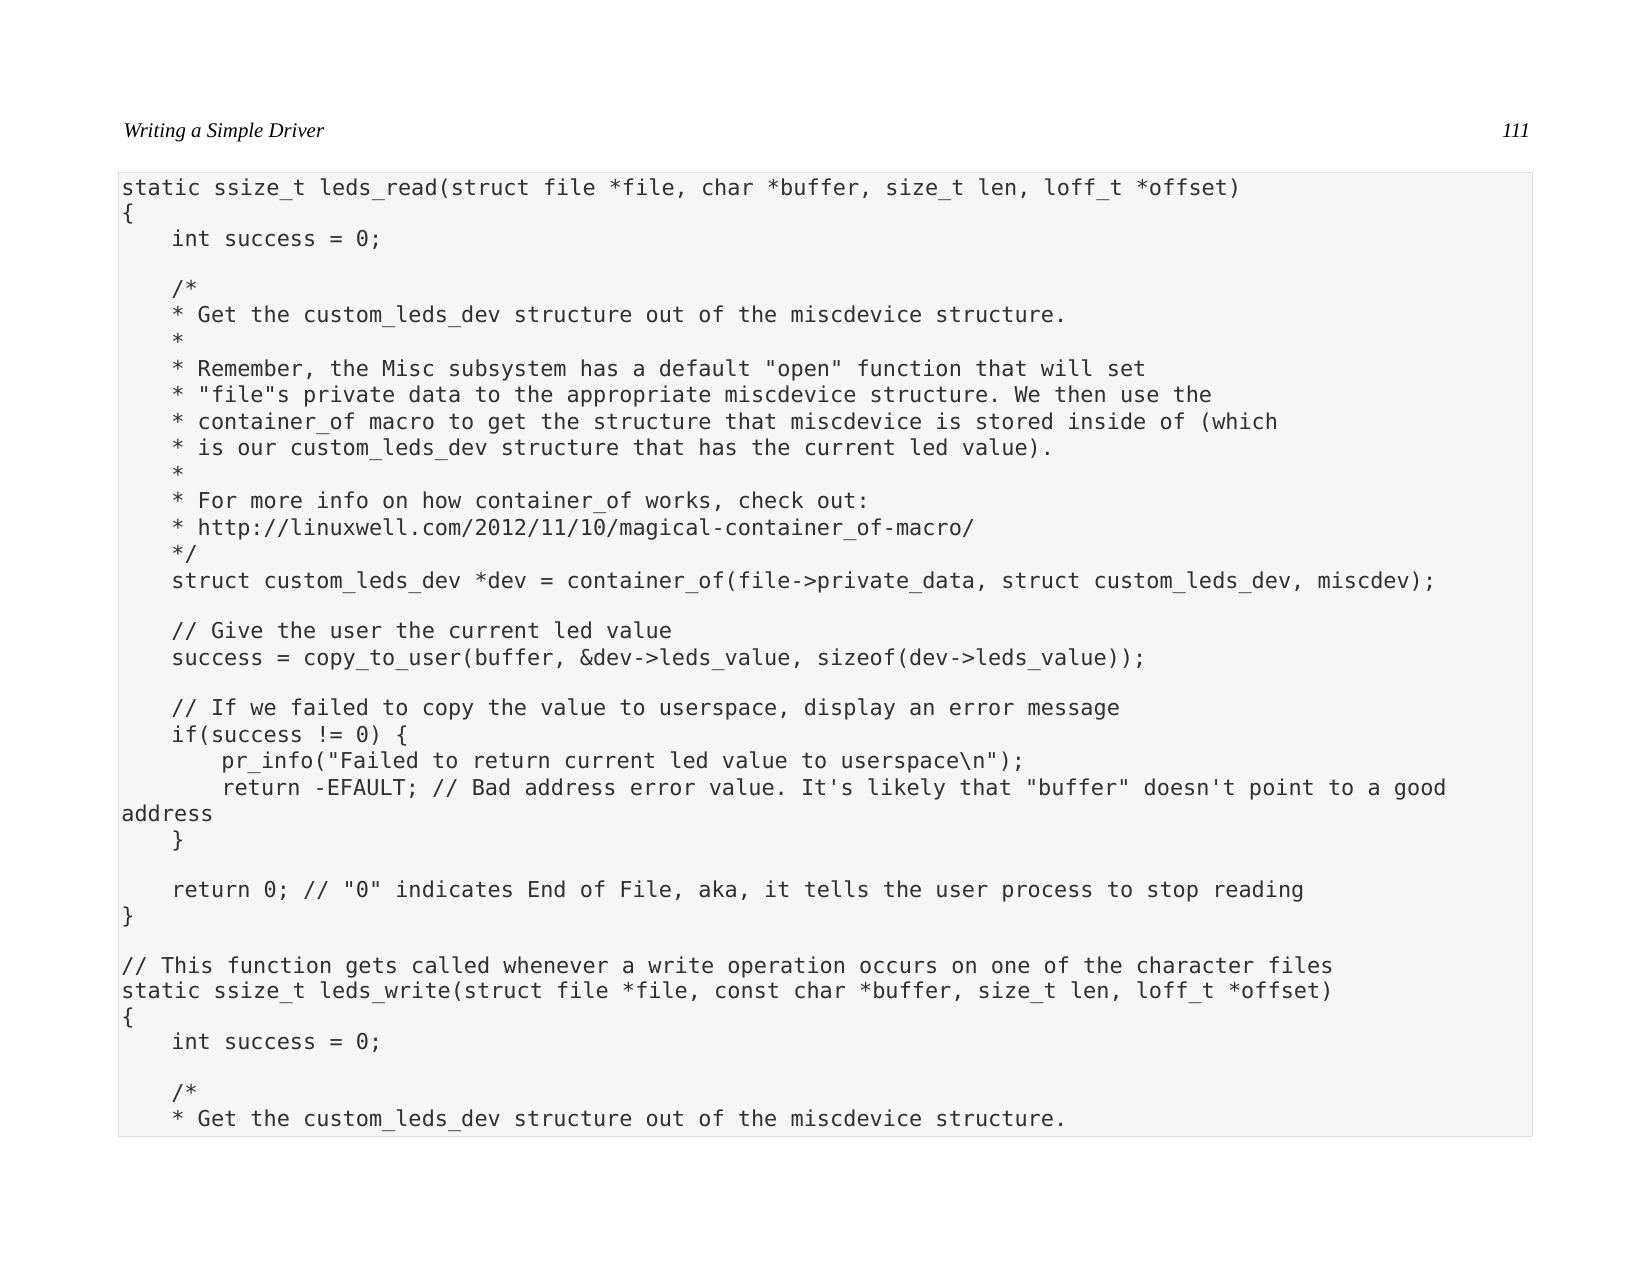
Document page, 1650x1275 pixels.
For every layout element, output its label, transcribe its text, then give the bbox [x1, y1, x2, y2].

text * http://linuxwell.com/2012/11/10/magical-container_of-macro/ [119, 512, 1532, 538]
text return 0; // "0" indicates End of File, aka, it tells the user process to stop reading [119, 874, 1532, 901]
text int success = 0; [119, 223, 1532, 249]
text { [119, 197, 1532, 223]
text } [119, 901, 1532, 926]
text static ssize_t leds_write(struct file *file, const char *buffer, size_t len, loff_t *offset) [119, 975, 1532, 1001]
text static ssize_t leds_read(struct file *file, char *buffer, size_t len, loff_t *offset) [119, 173, 1532, 197]
text * container_of macro to get the structure that miscdevice is stored inside of (which [119, 406, 1532, 432]
text * Get the custom_leds_dev structure out of the miscdevice structure. [119, 299, 1532, 326]
text * Get the custom_leds_dev structure out of the miscdevice structure. [119, 1103, 1532, 1136]
text * is our custom_leds_dev structure that has the current led value). [119, 432, 1532, 459]
text // If we failed to copy the value to userspace, display an error message [119, 692, 1532, 719]
text * [119, 326, 1532, 353]
text int success = 0; [119, 1026, 1532, 1053]
text * [119, 459, 1532, 485]
text */ [119, 538, 1532, 565]
text success = copy_to_user(buffer, &dev->leds_value, sizeof(dev->leds_value)); [119, 642, 1532, 668]
text } [119, 824, 1532, 850]
text if(success != 0) { [119, 719, 1532, 745]
text // Give the user the current led value [119, 615, 1532, 642]
text return -EFAULT; // Bad address error value. It's likely that "buffer" doesn't point to a good address [119, 772, 1532, 824]
text struct custom_leds_dev *dev = container_of(file->private_data, struct custom_leds_dev, miscdev); [119, 565, 1532, 592]
text // This function gets called whenever a write operation occurs on one of the character files [119, 950, 1532, 975]
text pr_info("Failed to return current led value to userspace\n"); [119, 745, 1532, 772]
text { [119, 1001, 1532, 1026]
text * "file"s private data to the appropriate miscdevice structure. We then use the [119, 379, 1532, 406]
text /* [119, 1077, 1532, 1103]
text /* [119, 273, 1532, 299]
text * For more info on how container_of works, check out: [119, 485, 1532, 512]
text * Remember, the Misc subsystem has a default "open" function that will set [119, 353, 1532, 379]
